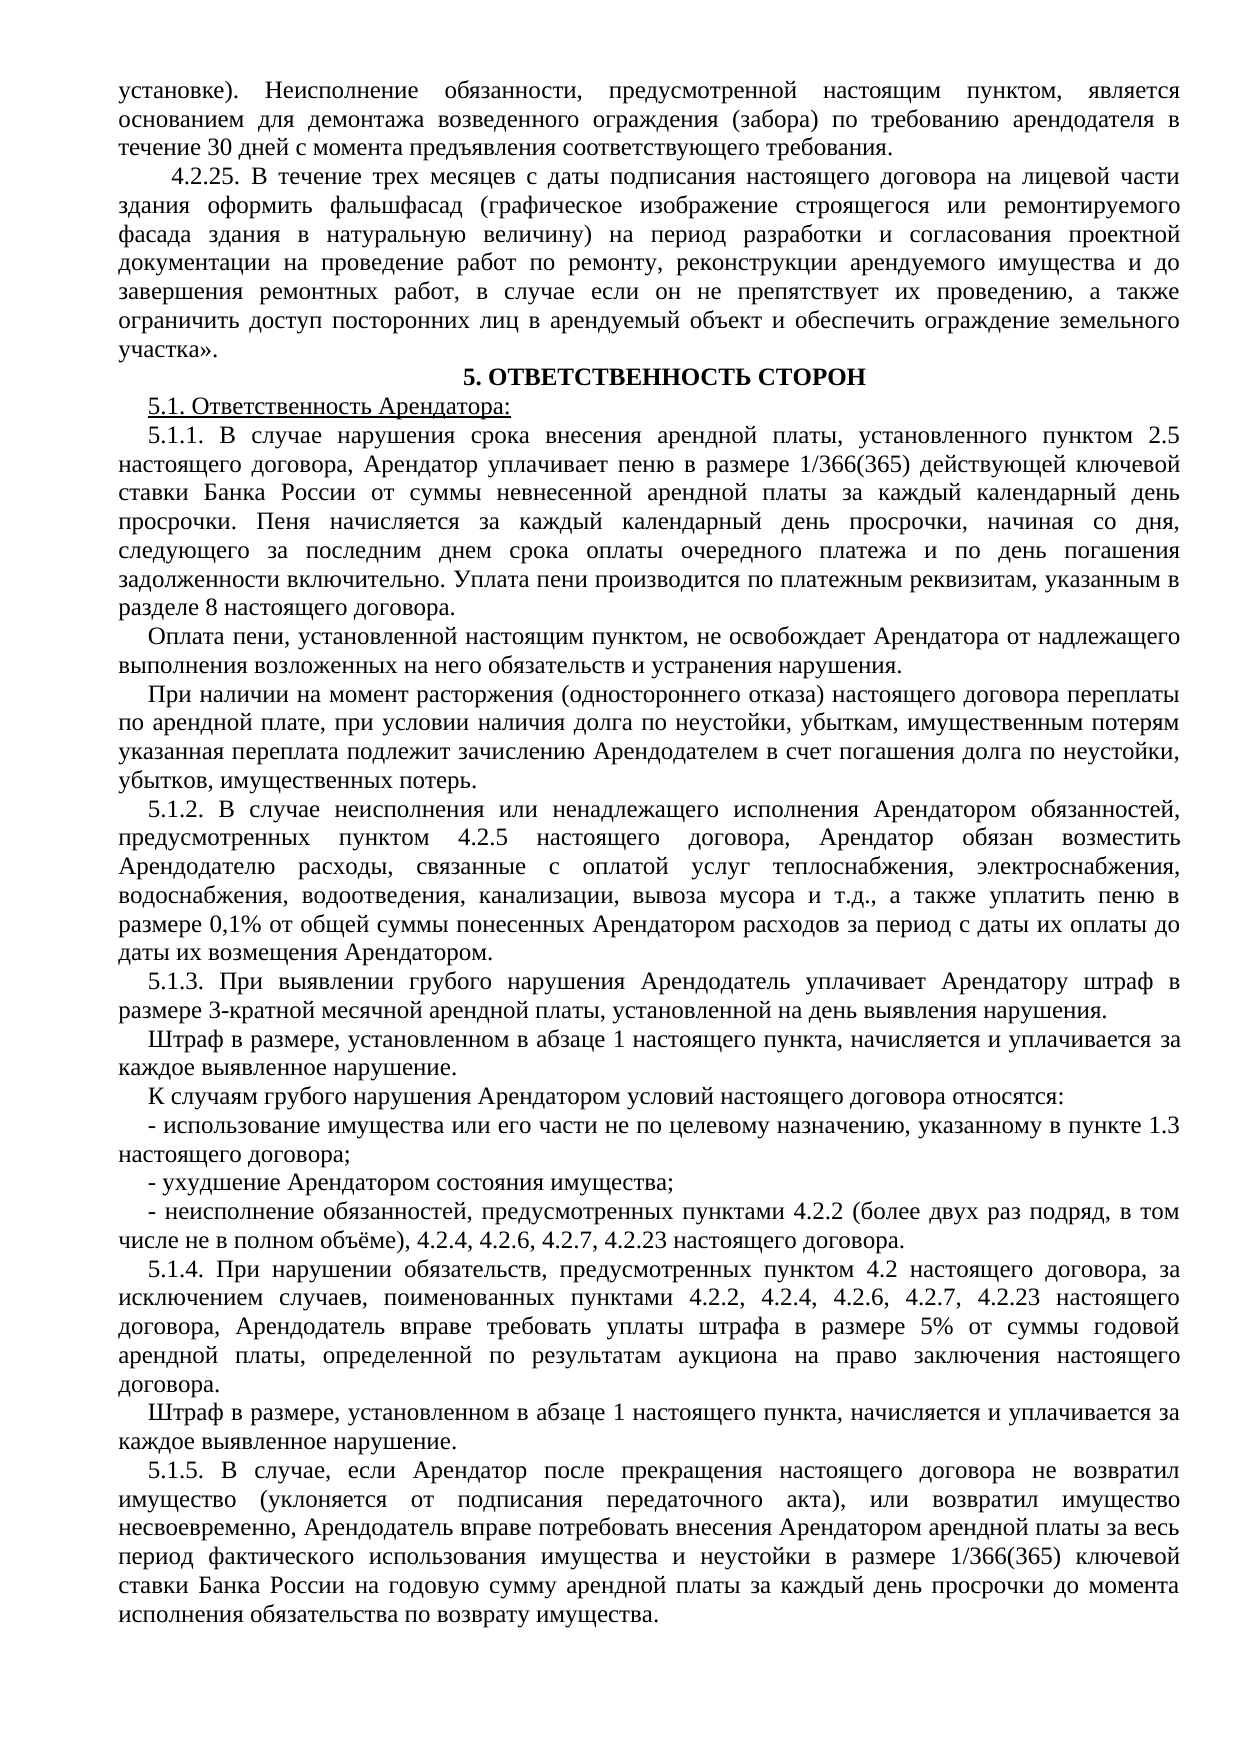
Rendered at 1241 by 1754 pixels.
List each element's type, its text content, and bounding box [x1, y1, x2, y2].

text 4.2.25. В течение трех месяцев с даты подписания настоящего договора на лицевой части здания оформить фальшфасад (графическое изображение строящегося или ремонтируемого фасада здания в натуральную величину) на период разработки и согласования проектной документации на проведение работ по ремонту, реконструкции арендуемого имущества и до завершения ремонтных работ, в случае если он не препятствует их проведению, а также ограничить доступ посторонних лиц в арендуемый объект и обеспечить ограждение земельного участка». [118, 161, 1181, 362]
text Оплата пени, установленной настоящим пунктом, не освобождает Арендатора от надлежащего выполнения возложенных на него обязательств и устранения нарушения. [118, 621, 1181, 679]
text Штраф в размере, установленном в абзаце 1 настоящего пункта, начисляется и уплачивается за каждое выявленное нарушение. [118, 1024, 1181, 1081]
text 5.1.5. В случае, если Арендатор после прекращения настоящего договора не возвратил имущество (уклоняется от подписания передаточного акта), или возвратил имущество несвоевременно, Арендодатель вправе потребовать внесения Арендатором арендной платы за весь период фактического использования имущества и неустойки в размере 1/366(365) ключевой ставки Банка России на годовую сумму арендной платы за каждый день просрочки до момента исполнения обязательства по возврату имущества. [118, 1455, 1181, 1627]
text - неисполнение обязанностей, предусмотренных пунктами 4.2.2 (более двух раз подряд, в том числе не в полном объёме), 4.2.4, 4.2.6, 4.2.7, 4.2.23 настоящего договора. [118, 1196, 1181, 1254]
text - ухудшение Арендатором состояния имущества; [118, 1167, 1181, 1196]
text установке). Неисполнение обязанности, предусмотренной настоящим пунктом, является основанием для демонтажа возведенного ограждения (забора) по требованию арендодателя в течение 30 дней с момента предъявления соответствующего требования. [118, 75, 1181, 161]
text - использование имущества или его части не по целевому назначению, указанному в пункте 1.3 настоящего договора; [118, 1110, 1181, 1167]
text 5.1. Ответственность Арендатора: [118, 391, 1181, 420]
text 5.1.2. В случае неисполнения или ненадлежащего исполнения Арендатором обязанностей, предусмотренных пунктом 4.2.5 настоящего договора, Арендатор обязан возместить Арендодателю расходы, связанные с оплатой услуг теплоснабжения, электроснабжения, водоснабжения, водоотведения, канализации, вывоза мусора и т.д., а также уплатить пеню в размере 0,1% от общей суммы понесенных Арендатором расходов за период с даты их оплаты до даты их возмещения Арендатором. [118, 794, 1181, 966]
text При наличии на момент расторжения (одностороннего отказа) настоящего договора переплаты по арендной плате, при условии наличия долга по неустойки, убыткам, имущественным потерям указанная переплата подлежит зачислению Арендодателем в счет погашения долга по неустойки, убытков, имущественных потерь. [118, 679, 1181, 794]
text 5. ОТВЕТСТВЕННОСТЬ СТОРОН [118, 362, 1181, 391]
text 5.1.4. При нарушении обязательств, предусмотренных пунктом 4.2 настоящего договора, за исключением случаев, поименованных пунктами 4.2.2, 4.2.4, 4.2.6, 4.2.7, 4.2.23 настоящего договора, Арендодатель вправе требовать уплаты штрафа в размере 5% от суммы годовой арендной платы, определенной по результатам аукциона на право заключения настоящего договора. [118, 1254, 1181, 1397]
text К случаям грубого нарушения Арендатором условий настоящего договора относятся: [118, 1081, 1181, 1110]
text 5.1.1. В случае нарушения срока внесения арендной платы, установленного пунктом 2.5 настоящего договора, Арендатор уплачивает пеню в размере 1/366(365) действующей ключевой ставки Банка России от суммы невнесенной арендной платы за каждый календарный день просрочки. Пеня начисляется за каждый календарный день просрочки, начиная со дня, следующего за последним днем срока оплаты очередного платежа и по день погашения задолженности включительно. Уплата пени производится по платежным реквизитам, указанным в разделе 8 настоящего договора. [118, 420, 1181, 621]
text Штраф в размере, установленном в абзаце 1 настоящего пункта, начисляется и уплачивается за каждое выявленное нарушение. [118, 1397, 1181, 1455]
text 5.1.3. При выявлении грубого нарушения Арендодатель уплачивает Арендатору штраф в размере 3-кратной месячной арендной платы, установленной на день выявления нарушения. [118, 966, 1181, 1024]
